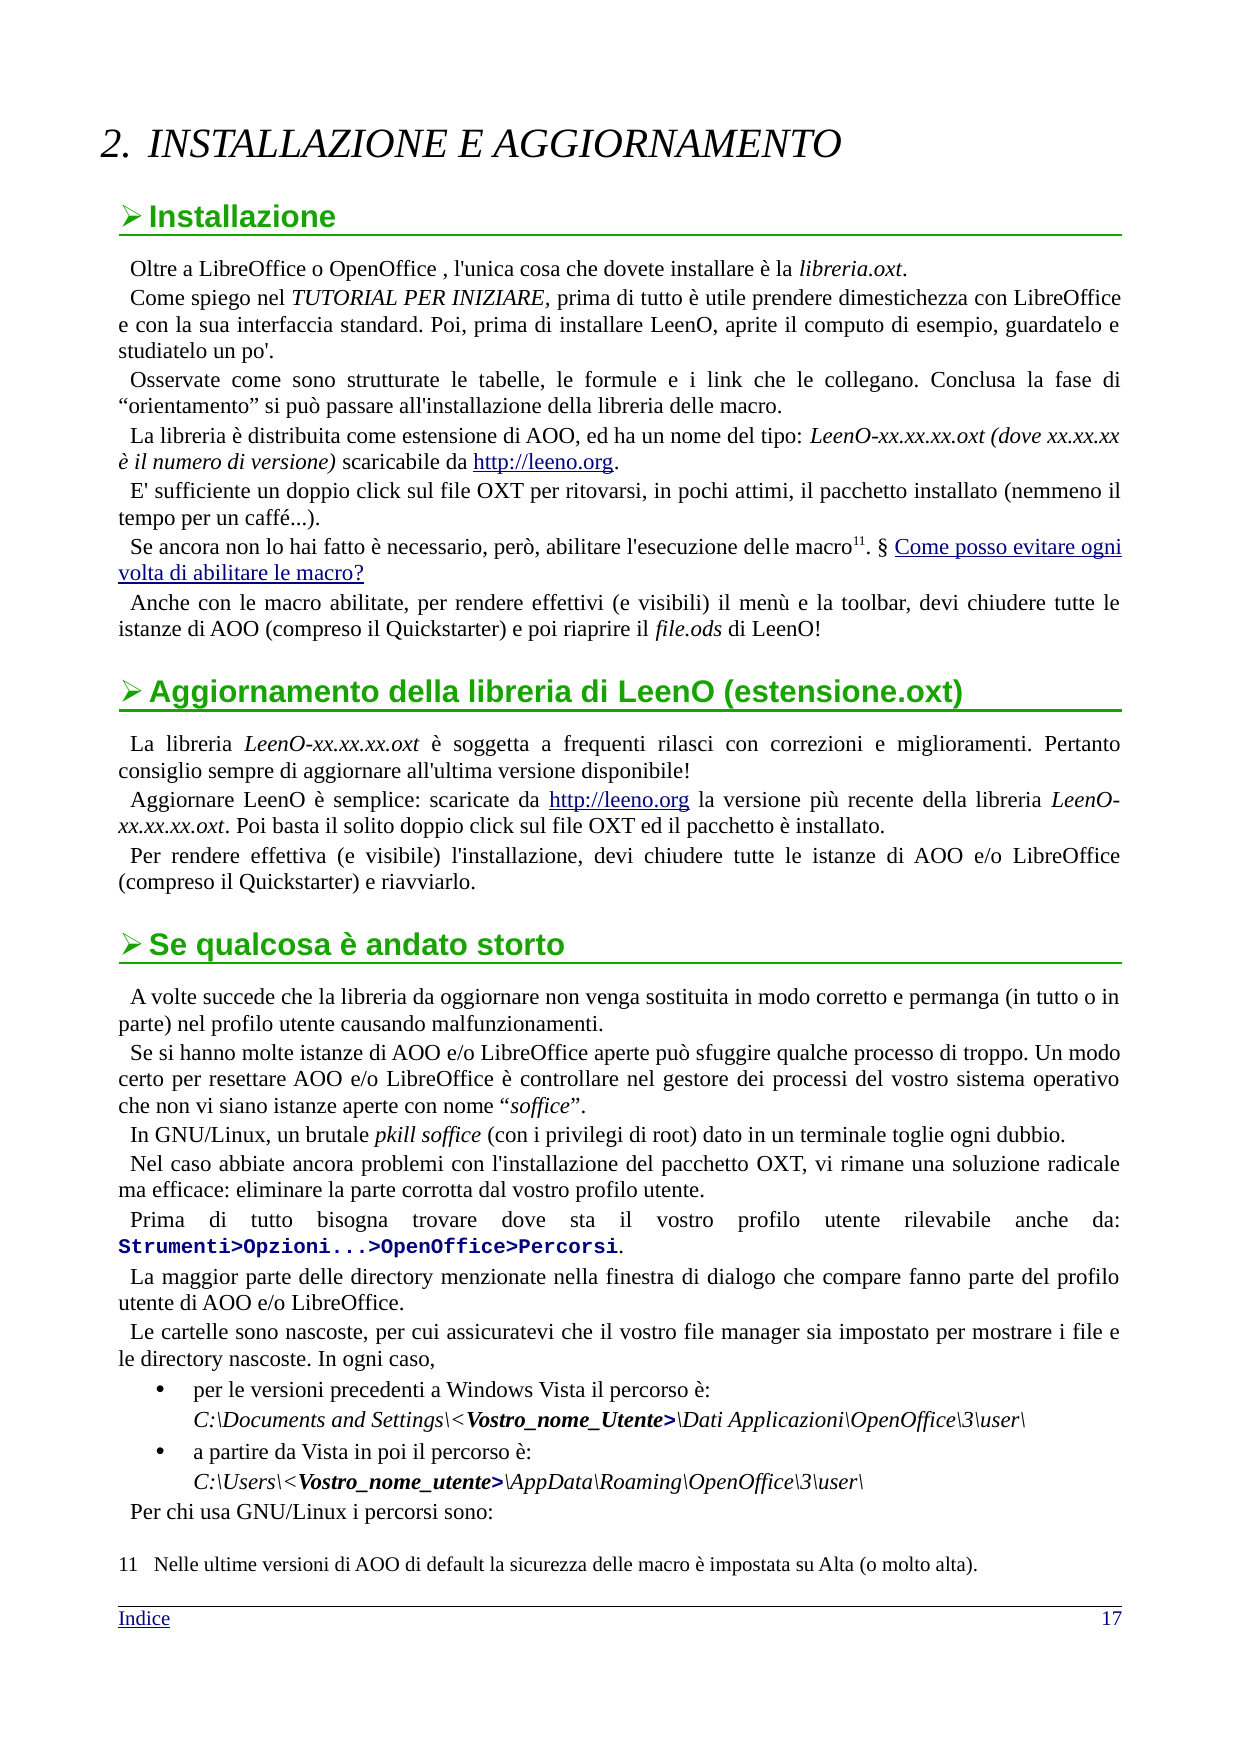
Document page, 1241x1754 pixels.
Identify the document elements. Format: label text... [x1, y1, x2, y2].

subtitle Se qualcosa è andato storto [119, 926, 1122, 962]
subtitle Installazione [119, 198, 1122, 234]
text A volte succede che la libreria da oggiornare non venga sostituita in modo corretto e permanga (in tutto o in parte) nel profilo utente causando malfunzionamenti. [118, 983, 1122, 1036]
subtitle INSTALLAZIONE E AGGIORNAMENTO [100, 118, 1122, 166]
list Come spiego nel TUTORIAL PER INIZIARE, prima di tutto è utile prendere dimestichezza con LibreOffice e con la sua interfaccia standard. Poi, prima di installare LeenO, aprite il computo di esempio, guardatelo e studiatelo un po'. [118, 284, 1122, 363]
list Oltre a LibreOffice o OpenOffice , l'unica cosa che dovete installare è la libreria.oxt. [118, 255, 1122, 281]
text La libreria è distribuita come estensione di AOO, ed ha un nome del tipo: LeenO-xx.xx.xx.oxt (dove xx.xx.xx è il numero di versione) scaricabile da http://leeno.org. [118, 422, 1122, 474]
text Nelle ultime versioni di AOO di default la sicurezza delle macro è impostata su Alta (o molto alta). [118, 1552, 1122, 1576]
text Se si hanno molte istanze di AOO e/o LibreOffice aperte può sfuggire qualche processo di troppo. Un modo certo per resettare AOO e/o LibreOffice è controllare nel gestore dei processi del vostro sistema operativo che non vi siano istanze aperte con nome “soffice”. [118, 1039, 1122, 1118]
text Nel caso abbiate ancora problemi con l'installazione del pacchetto OXT, vi rimane una soluzione radicale ma efficace: eliminare la parte corrotta dal vostro profilo utente. [118, 1150, 1122, 1203]
text Per rendere effettiva (e visibile) l'installazione, devi chiudere tutte le istanze di AOO e/o LibreOffice (compreso il Quickstarter) e riavviarlo. [118, 842, 1122, 894]
text Prima di tutto bisogna trovare dove sta il vostro profilo utente rilevabile anche da: Strumenti>Opzioni...>OpenOffice>Percorsi. [118, 1206, 1122, 1260]
subtitle Aggiornamento della libreria di LeenO (estensione.oxt) [119, 673, 1122, 709]
list a partire da Vista in poi il percorso è: [156, 1436, 1122, 1465]
text In GNU/Linux, un brutale pkill soffice (con i privilegi di root) dato in un terminale toglie ogni dubbio. [118, 1121, 1122, 1147]
text Anche con le macro abilitate, per rendere effettivi (e visibili) il menù e la toolbar, devi chiudere tutte le istanze di AOO (compreso il Quickstarter) e poi riaprire il file.ods di LeenO! [118, 589, 1122, 641]
list per le versioni precedenti a Windows Vista il percorso è: [156, 1374, 1122, 1403]
text La maggior parte delle directory menzionate nella finestra di dialogo che compare fanno parte del profilo utente di AOO e/o LibreOffice. [118, 1263, 1122, 1315]
list C:\Documents and Settings\<Vostro_nome_Utente>\Dati Applicazioni\OpenOffice\3\user\ [156, 1406, 1122, 1433]
text Le cartelle sono nascoste, per cui assicuratevi che il vostro file manager sia impostato per mostrare i file e le directory nascoste. In ogni caso, [118, 1318, 1122, 1371]
list C:\Users\<Vostro_nome_utente>\AppData\Roaming\OpenOffice\3\user\ [156, 1468, 1122, 1495]
text Osservate come sono strutturate le tabelle, le formule e i link che le collegano. Conclusa la fase di “orientamento” si può passare all'installazione della libreria delle macro. [118, 366, 1122, 419]
text Aggiornare LeenO è semplice: scaricate da http://leeno.org la versione più recente della libreria LeenO-xx.xx.xx.oxt. Poi basta il solito doppio click sul file OXT ed il pacchetto è installato. [118, 786, 1122, 839]
text Per chi usa GNU/Linux i percorsi sono: [118, 1498, 1122, 1525]
text E' sufficiente un doppio click sul file OXT per ritovarsi, in pochi attimi, il pacchetto installato (nemmeno il tempo per un caffé...). [118, 477, 1122, 530]
text Se ancora non lo hai fatto è necessario, però, abilitare l'esecuzione delle macro. § Come posso evitare ogni volta di abilitare le macro? [118, 533, 1122, 586]
text La libreria LeenO-xx.xx.xx.oxt è soggetta a frequenti rilasci con correzioni e miglioramenti. Pertanto consiglio sempre di aggiornare all'ultima versione disponibile! [118, 730, 1122, 783]
